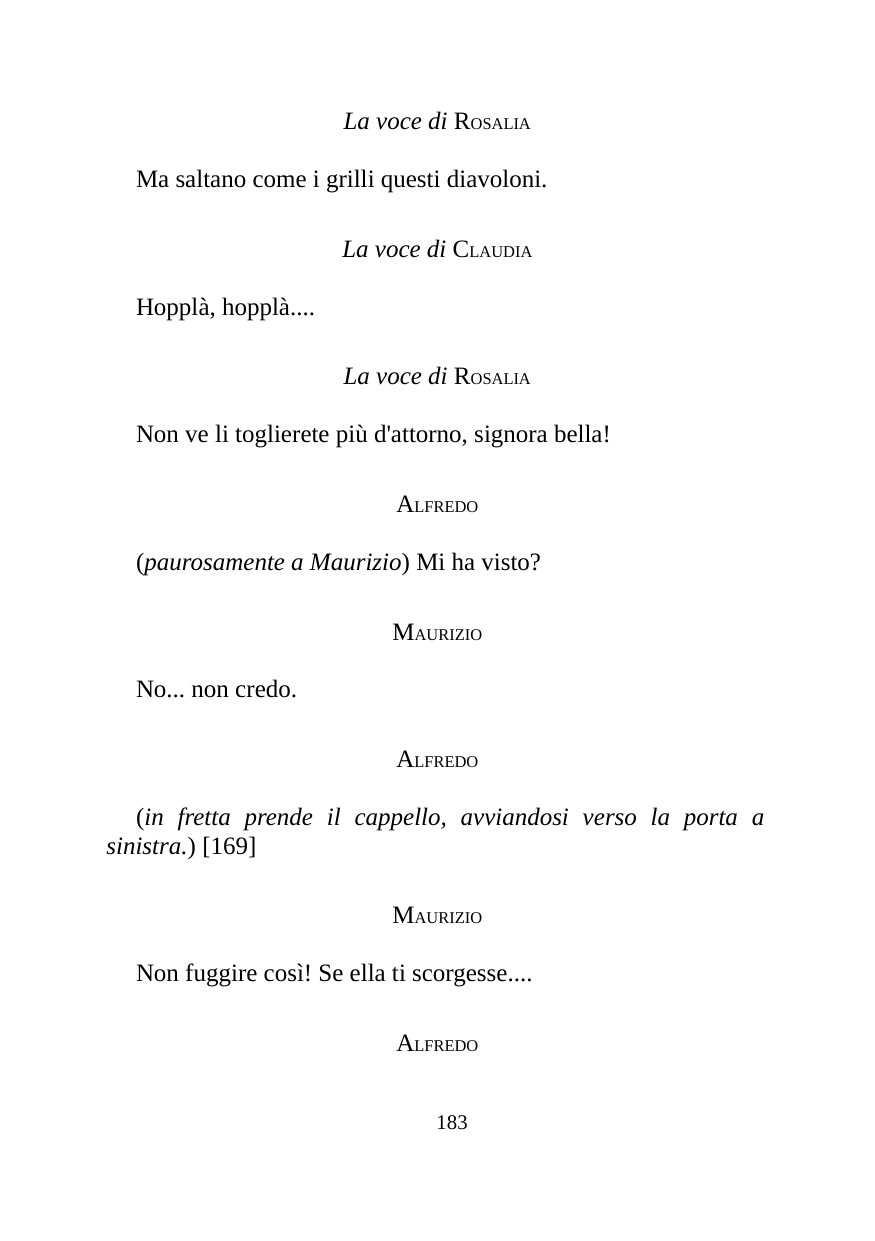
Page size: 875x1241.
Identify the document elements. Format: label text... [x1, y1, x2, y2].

text (paurosamente a Maurizio) Mi ha visto? [106, 547, 768, 576]
text Hopplà, hopplà.... [106, 292, 768, 321]
text Alfredo [106, 1028, 768, 1057]
text Alfredo [106, 489, 768, 518]
text No... non credo. [106, 674, 768, 703]
text Alfredo [106, 744, 768, 773]
text La voce di Rosalia [106, 106, 768, 135]
text Maurizio [106, 901, 768, 929]
text La voce di Claudia [106, 234, 768, 263]
text Ma saltano come i grilli questi diavoloni. [106, 164, 768, 193]
text La voce di Rosalia [106, 361, 768, 390]
text Maurizio [106, 617, 768, 645]
text Non fuggire così! Se ella ti scorgesse.... [106, 958, 768, 987]
text Non ve li toglierete più d'attorno, signora bella! [106, 419, 768, 448]
text (in fretta prende il cappello, avviandosi verso la porta a sinistra.) [169] [106, 802, 768, 860]
